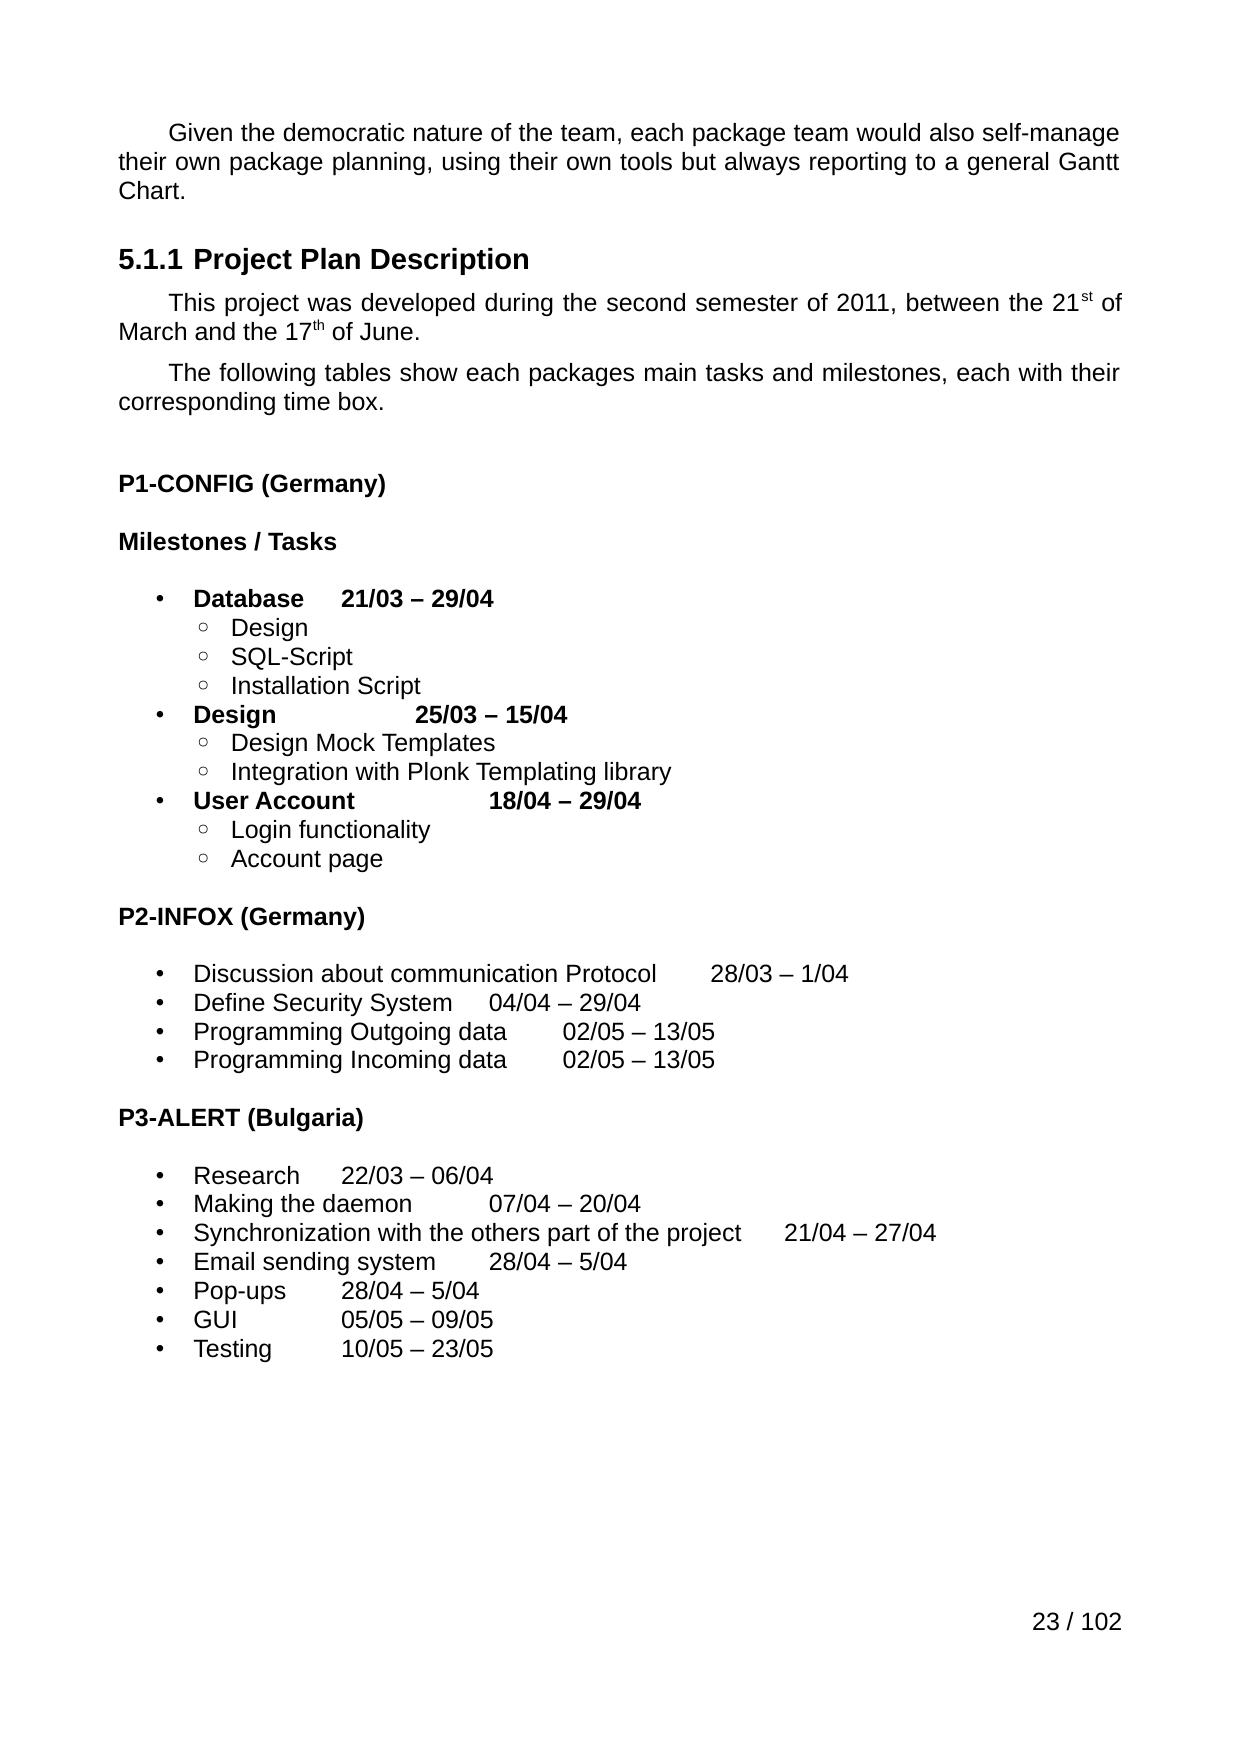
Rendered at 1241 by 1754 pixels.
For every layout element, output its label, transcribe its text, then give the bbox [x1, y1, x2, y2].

list Account page [193, 844, 1122, 873]
list Discussion about communication Protocol 28/03 – 1/04 [156, 959, 1122, 988]
list Login functionality [193, 815, 1122, 844]
list Design 25/03 – 15/04 [156, 699, 1122, 728]
list Define Security System 04/04 – 29/04 [156, 988, 1122, 1017]
list Pop-ups 28/04 – 5/04 [156, 1276, 1122, 1305]
list Programming Incoming data 02/05 – 13/05 [156, 1046, 1122, 1074]
list Synchronization with the others part of the project 21/04 – 27/04 [156, 1218, 1122, 1247]
list Integration with Plonk Templating library [193, 757, 1122, 786]
list GUI 05/05 – 09/05 [156, 1305, 1122, 1334]
list User Account 18/04 – 29/04 [156, 786, 1122, 815]
subtitle Project Plan Description [118, 242, 1122, 275]
list Installation Script [193, 671, 1122, 699]
text This project was developed during the second semester of 2011, between the 21st of March and the 17th of June. [118, 288, 1122, 345]
list Research 22/03 – 06/04 [156, 1161, 1122, 1189]
list Making the daemon 07/04 – 20/04 [156, 1189, 1122, 1218]
list Design Mock Templates [193, 728, 1122, 757]
list Design [193, 613, 1122, 642]
text P2-INFOX (Germany) [118, 901, 1122, 930]
list Testing 10/05 – 23/05 [156, 1334, 1122, 1363]
text P3-ALERT (Bulgaria) [118, 1103, 1122, 1132]
text Given the democratic nature of the team, each package team would also self-manage their own package planning, using their own tools but always reporting to a general Gantt Chart. [118, 118, 1122, 204]
text Milestones / Tasks [118, 527, 1122, 555]
list SQL-Script [193, 642, 1122, 671]
list Email sending system 28/04 – 5/04 [156, 1247, 1122, 1276]
text P1-CONFIG (Germany) [118, 469, 1122, 498]
list Database 21/03 – 29/04 [156, 584, 1122, 613]
text The following tables show each packages main tasks and milestones, each with their corresponding time box. [118, 358, 1122, 415]
list Programming Outgoing data 02/05 – 13/05 [156, 1017, 1122, 1046]
